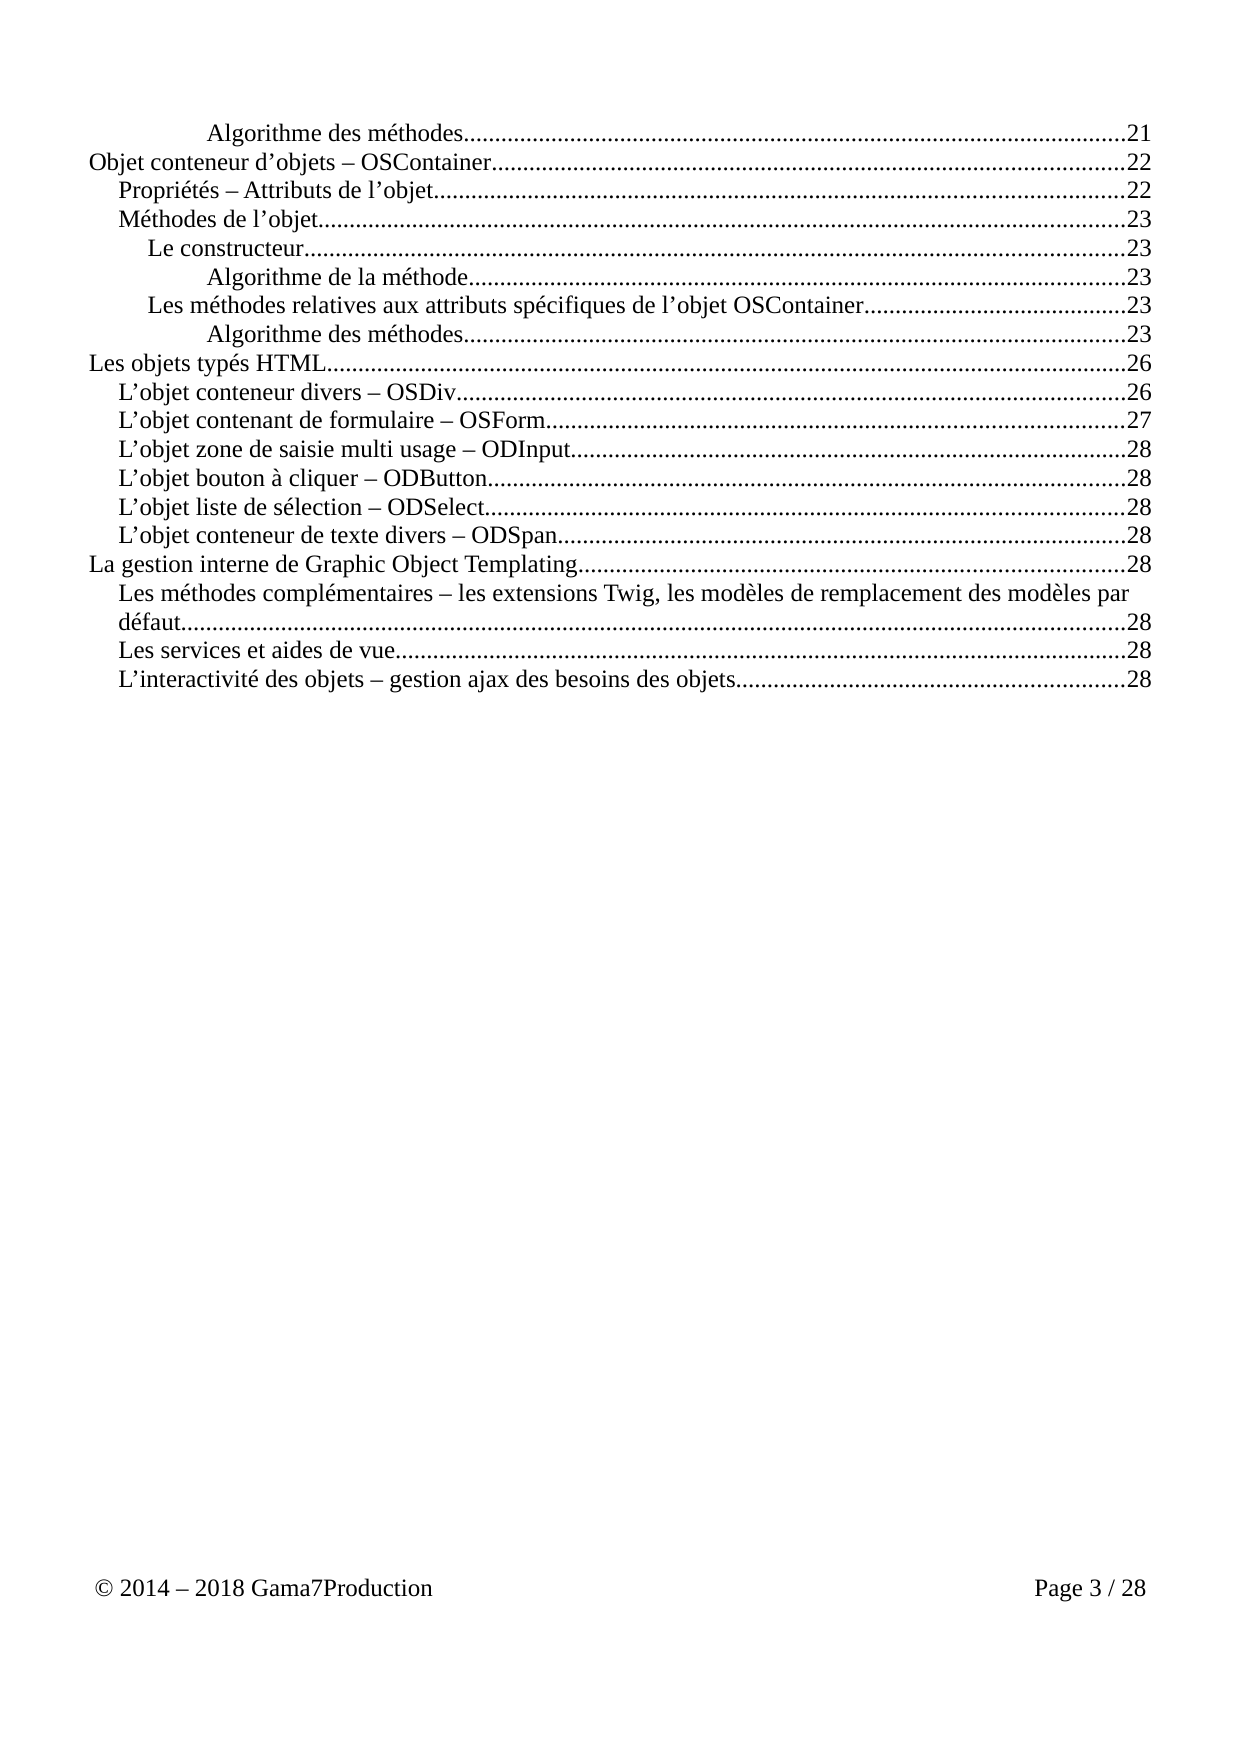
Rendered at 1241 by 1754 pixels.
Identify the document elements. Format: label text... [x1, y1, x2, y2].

text Algorithme de la méthode 23 [206, 262, 1152, 291]
text L’interactivité des objets – gestion ajax des besoins des objets 28 [118, 664, 1152, 693]
text L’objet conteneur divers – OSDiv 26 [118, 377, 1152, 406]
text L’objet zone de saisie multi usage – ODInput 28 [118, 434, 1152, 463]
text Propriétés – Attributs de l’objet 22 [118, 176, 1152, 204]
text La gestion interne de Graphic Object Templating 28 [88, 549, 1152, 578]
text Objet conteneur d’objets – OSContainer 22 [88, 147, 1152, 176]
text Méthodes de l’objet 23 [118, 204, 1152, 233]
text Algorithme des méthodes 21 [206, 118, 1152, 147]
text Algorithme des méthodes 23 [206, 319, 1152, 348]
text L’objet bouton à cliquer – ODButton 28 [118, 463, 1152, 492]
text L’objet conteneur de texte divers – ODSpan 28 [118, 521, 1152, 549]
text Les objets typés HTML 26 [88, 348, 1152, 377]
text Les méthodes complémentaires – les extensions Twig, les modèles de remplacement des modèles par défaut 28 [118, 578, 1152, 636]
text Les services et aides de vue 28 [118, 636, 1152, 664]
text Les méthodes relatives aux attributs spécifiques de l’objet OSContainer 23 [147, 291, 1152, 319]
text L’objet liste de sélection – ODSelect 28 [118, 492, 1152, 521]
text Le constructeur 23 [147, 233, 1152, 262]
text L’objet contenant de formulaire – OSForm 27 [118, 406, 1152, 434]
